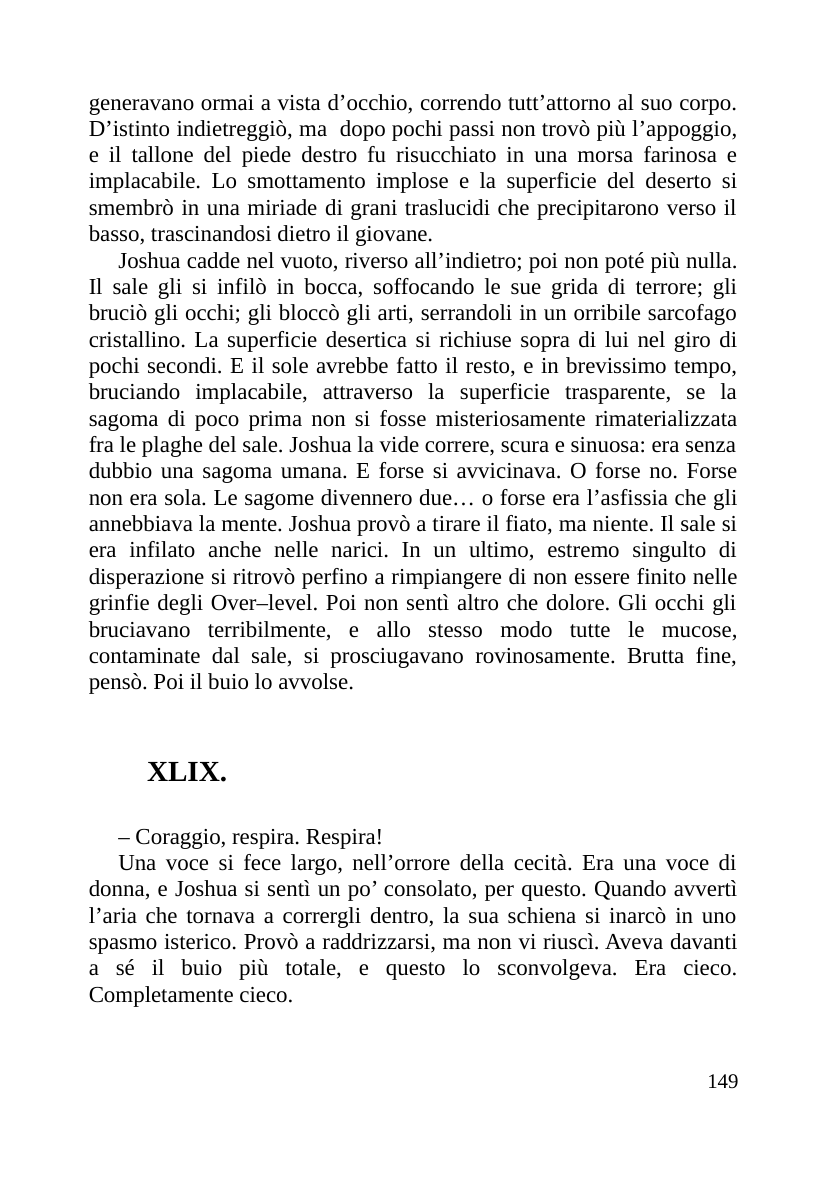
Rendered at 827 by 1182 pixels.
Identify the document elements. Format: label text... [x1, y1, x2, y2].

text – Coraggio, respira. Respira! [88, 823, 738, 849]
subtitle XLIX. [88, 754, 738, 787]
text Una voce si fece largo, nell’orrore della cecità. Era una voce di donna, e Joshua si sentì un po’ consolato, per questo. Quando avvertì l’aria che tornava a corrergli dentro, la sua schiena si inarcò in uno spasmo isterico. Provò a raddrizzarsi, ma non vi riuscì. Aveva davanti a sé il buio più totale, e questo lo sconvolgeva. Era cieco. Completamente cieco. [88, 849, 738, 1007]
text generavano ormai a vista d’occhio, correndo tutt’attorno al suo corpo. D’istinto indietreggiò, ma dopo pochi passi non trovò più l’appoggio, e il tallone del piede destro fu risucchiato in una morsa farinosa e implacabile. Lo smottamento implose e la superficie del deserto si smembrò in una miriade di grani traslucidi che precipitarono verso il basso, trascinandosi dietro il giovane. [88, 88, 738, 247]
text Joshua cadde nel vuoto, riverso all’indietro; poi non poté più nulla. Il sale gli si infilò in bocca, soffocando le sue grida di terrore; gli bruciò gli occhi; gli bloccò gli arti, serrandoli in un orribile sarcofago cristallino. La superficie desertica si richiuse sopra di lui nel giro di pochi secondi. E il sole avrebbe fatto il resto, e in brevissimo tempo, bruciando implacabile, attraverso la superficie trasparente, se la sagoma di poco prima non si fosse misteriosamente rimaterializzata fra le plaghe del sale. Joshua la vide correre, scura e sinuosa: era senza dubbio una sagoma umana. E forse si avvicinava. O forse no. Forse non era sola. Le sagome divennero due… o forse era l’asfissia che gli annebbiava la mente. Joshua provò a tirare il fiato, ma niente. Il sale si era infilato anche nelle narici. In un ultimo, estremo singulto di disperazione si ritrovò perfino a rimpiangere di non essere finito nelle grinfie degli Over–level. Poi non sentì altro che dolore. Gli occhi gli bruciavano terribilmente, e allo stesso modo tutte le mucose, contaminate dal sale, si prosciugavano rovinosamente. Brutta fine, pensò. Poi il buio lo avvolse. [88, 247, 738, 695]
